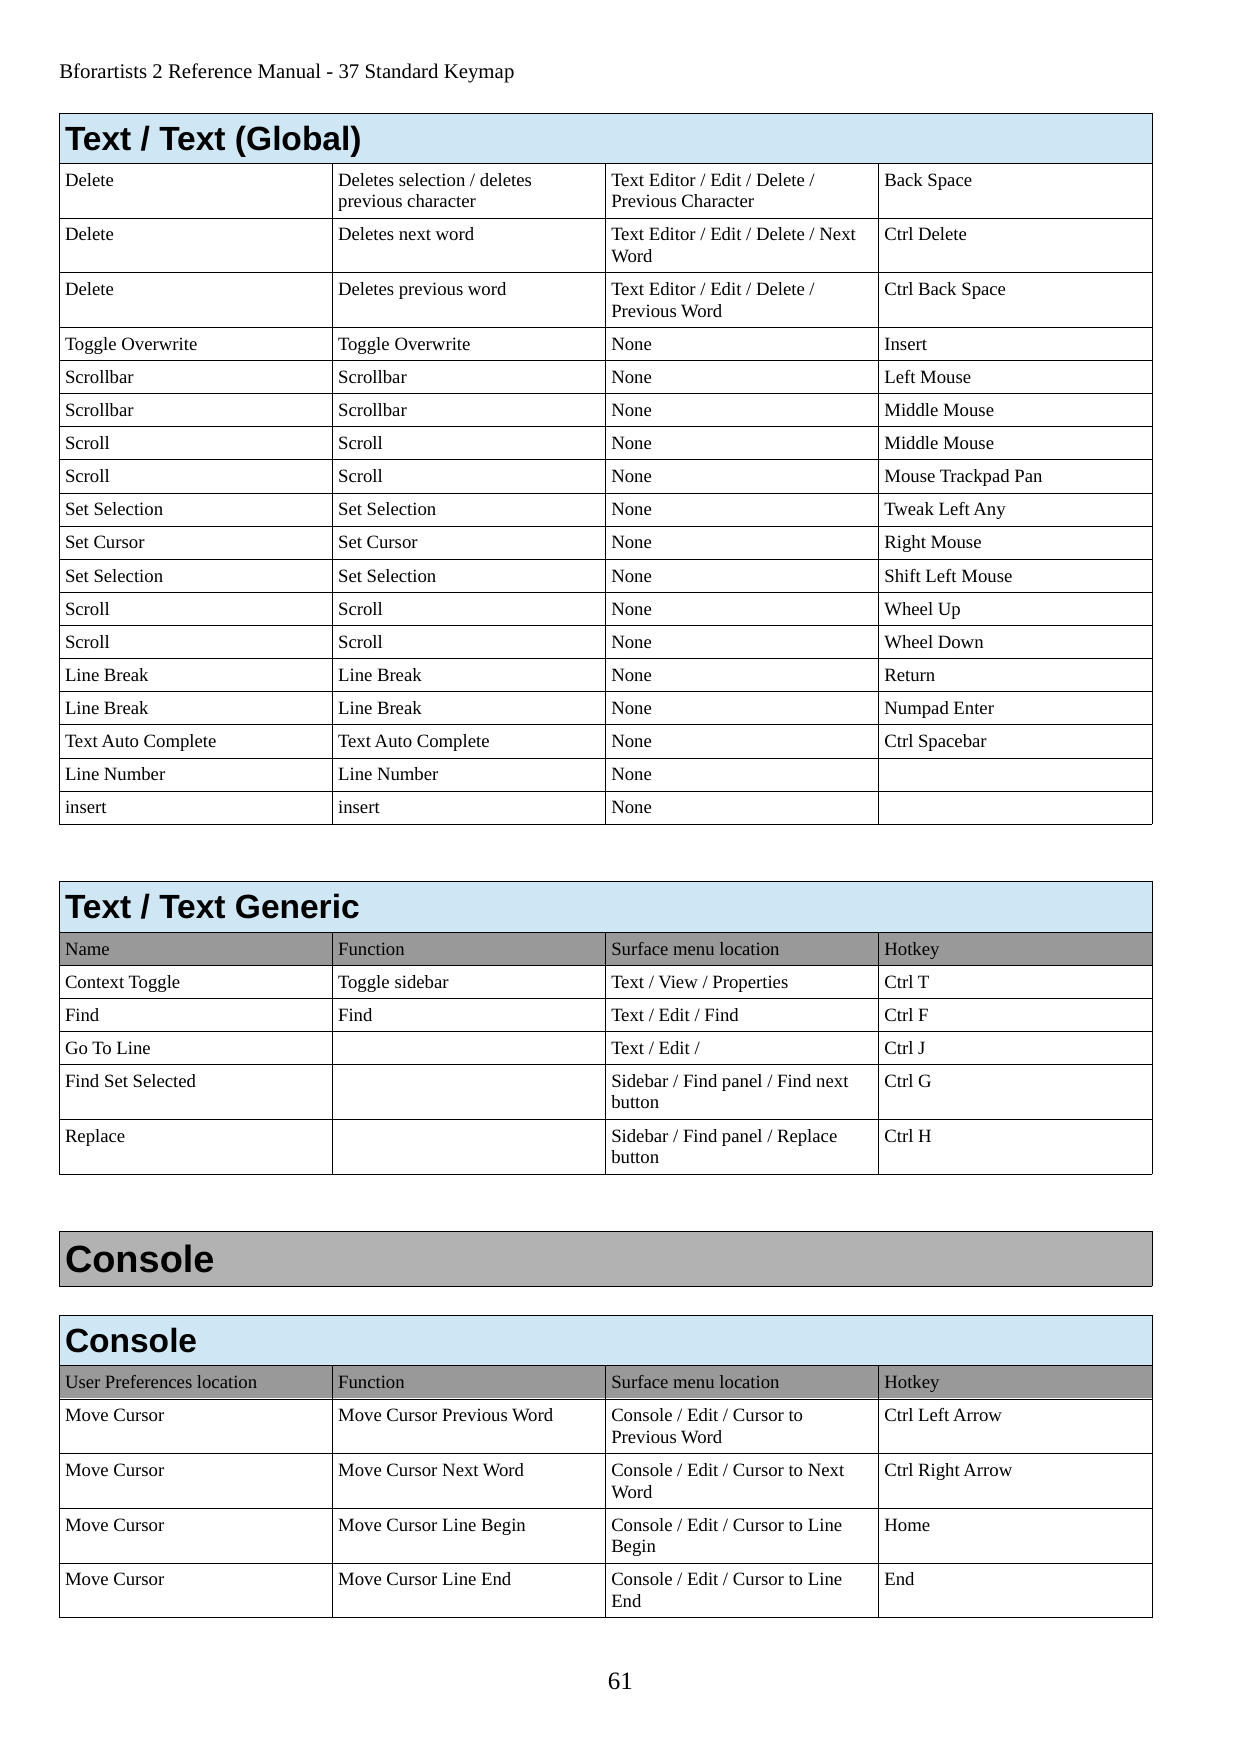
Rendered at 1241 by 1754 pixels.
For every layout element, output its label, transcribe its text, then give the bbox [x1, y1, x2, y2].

table_cell User Preferences location [60, 1366, 332, 1398]
table_cell Scroll [60, 626, 332, 658]
table_cell None [606, 792, 878, 824]
table_cell [333, 1120, 605, 1173]
table_cell Toggle Overwrite [60, 328, 332, 360]
table_header Text / Text (Global) [60, 114, 1152, 163]
table_header Console [60, 1316, 1152, 1365]
table_cell Move Cursor [60, 1509, 332, 1562]
table_cell Find [333, 999, 605, 1031]
table_cell Move Cursor [60, 1454, 332, 1508]
table_cell Surface menu location [606, 933, 878, 965]
table_cell Text Auto Complete [60, 725, 332, 757]
table_cell None [606, 560, 878, 592]
table_cell Replace [60, 1120, 332, 1173]
table_cell Hotkey [879, 933, 1152, 965]
table_cell Deletes next word [333, 219, 605, 272]
table_cell Surface menu location [606, 1366, 878, 1398]
table_cell Ctrl Back Space [879, 273, 1152, 327]
table_cell Scroll [333, 460, 605, 492]
table_cell Name [60, 933, 332, 965]
table_cell Ctrl F [879, 999, 1152, 1031]
table_cell Scroll [60, 427, 332, 459]
table_cell Scroll [60, 593, 332, 625]
table_cell Delete [60, 273, 332, 327]
table_cell Scroll [333, 626, 605, 658]
table_cell Ctrl Left Arrow [879, 1400, 1152, 1453]
table_cell Move Cursor [60, 1564, 332, 1617]
table_cell [879, 792, 1152, 824]
table_cell Wheel Down [879, 626, 1152, 658]
table_cell Text Editor / Edit / Delete / Previous Character [606, 164, 878, 217]
table_cell None [606, 692, 878, 724]
table_cell None [606, 460, 878, 492]
table_cell Text Auto Complete [333, 725, 605, 757]
table_cell Move Cursor Line Begin [333, 1509, 605, 1562]
table_cell Move Cursor [60, 1400, 332, 1453]
table_cell None [606, 659, 878, 691]
table_cell Set Selection [333, 560, 605, 592]
table_cell Set Cursor [60, 527, 332, 559]
table_cell Set Selection [60, 560, 332, 592]
table_cell [333, 1032, 605, 1064]
table_cell Text Editor / Edit / Delete / Next Word [606, 219, 878, 272]
table_cell Scrollbar [60, 394, 332, 426]
table_cell Context Toggle [60, 966, 332, 998]
table_cell Ctrl J [879, 1032, 1152, 1064]
table_cell Scroll [333, 427, 605, 459]
table_cell None [606, 626, 878, 658]
table_cell Ctrl Delete [879, 219, 1152, 272]
table_header Console [60, 1232, 1152, 1286]
table_cell Numpad Enter [879, 692, 1152, 724]
table_cell None [606, 527, 878, 559]
table_cell Function [333, 1366, 605, 1398]
table_cell Set Selection [333, 494, 605, 526]
table_cell None [606, 725, 878, 757]
table_cell Toggle Overwrite [333, 328, 605, 360]
table_cell Hotkey [879, 1366, 1152, 1398]
table_cell Scrollbar [333, 394, 605, 426]
table_cell Console / Edit / Cursor to Line Begin [606, 1509, 878, 1562]
table_cell Text / Edit / Find [606, 999, 878, 1031]
table_cell Move Cursor Previous Word [333, 1400, 605, 1453]
table_cell Find Set Selected [60, 1065, 332, 1119]
table_cell Find [60, 999, 332, 1031]
table_cell Ctrl Spacebar [879, 725, 1152, 757]
table_header Text / Text Generic [60, 882, 1152, 932]
table_cell Text / Edit / [606, 1032, 878, 1064]
table_cell Wheel Up [879, 593, 1152, 625]
table_cell Line Number [60, 759, 332, 791]
table_cell Line Break [60, 692, 332, 724]
table_cell Left Mouse [879, 361, 1152, 393]
table_cell None [606, 328, 878, 360]
table_cell Delete [60, 219, 332, 272]
table_cell Set Selection [60, 494, 332, 526]
table_cell Text Editor / Edit / Delete / Previous Word [606, 273, 878, 327]
table_cell Tweak Left Any [879, 494, 1152, 526]
table_cell [879, 759, 1152, 791]
table_cell Deletes selection / deletes previous character [333, 164, 605, 217]
table_cell Sidebar / Find panel / Replace button [606, 1120, 878, 1173]
table_cell None [606, 361, 878, 393]
table_cell Go To Line [60, 1032, 332, 1064]
table_cell Insert [879, 328, 1152, 360]
table_cell Function [333, 933, 605, 965]
table_cell Right Mouse [879, 527, 1152, 559]
table_cell insert [60, 792, 332, 824]
table_cell Sidebar / Find panel / Find next button [606, 1065, 878, 1119]
table_cell Line Number [333, 759, 605, 791]
table_cell Back Space [879, 164, 1152, 217]
table_cell Console / Edit / Cursor to Line End [606, 1564, 878, 1617]
table_cell Deletes previous word [333, 273, 605, 327]
table_cell Line Break [333, 659, 605, 691]
table_cell insert [333, 792, 605, 824]
table_cell Home [879, 1509, 1152, 1562]
table_cell Ctrl G [879, 1065, 1152, 1119]
table_cell Move Cursor Line End [333, 1564, 605, 1617]
table_cell None [606, 427, 878, 459]
table_cell Toggle sidebar [333, 966, 605, 998]
table_cell Middle Mouse [879, 427, 1152, 459]
table_cell None [606, 394, 878, 426]
table_cell Scroll [60, 460, 332, 492]
table_cell Text / View / Properties [606, 966, 878, 998]
table_cell Shift Left Mouse [879, 560, 1152, 592]
table_cell Move Cursor Next Word [333, 1454, 605, 1508]
table_cell Line Break [60, 659, 332, 691]
table_cell Ctrl H [879, 1120, 1152, 1173]
table_cell Middle Mouse [879, 394, 1152, 426]
table_cell None [606, 759, 878, 791]
table_cell [333, 1065, 605, 1119]
table_cell Return [879, 659, 1152, 691]
table_cell Scrollbar [333, 361, 605, 393]
table_cell Mouse Trackpad Pan [879, 460, 1152, 492]
table_cell End [879, 1564, 1152, 1617]
table_cell Ctrl Right Arrow [879, 1454, 1152, 1508]
table_cell Ctrl T [879, 966, 1152, 998]
table_cell Scrollbar [60, 361, 332, 393]
table_cell Delete [60, 164, 332, 217]
table_cell Set Cursor [333, 527, 605, 559]
table_cell None [606, 593, 878, 625]
table_cell Console / Edit / Cursor to Next Word [606, 1454, 878, 1508]
table_cell Line Break [333, 692, 605, 724]
table_cell Scroll [333, 593, 605, 625]
table_cell Console / Edit / Cursor to Previous Word [606, 1400, 878, 1453]
table_cell None [606, 494, 878, 526]
